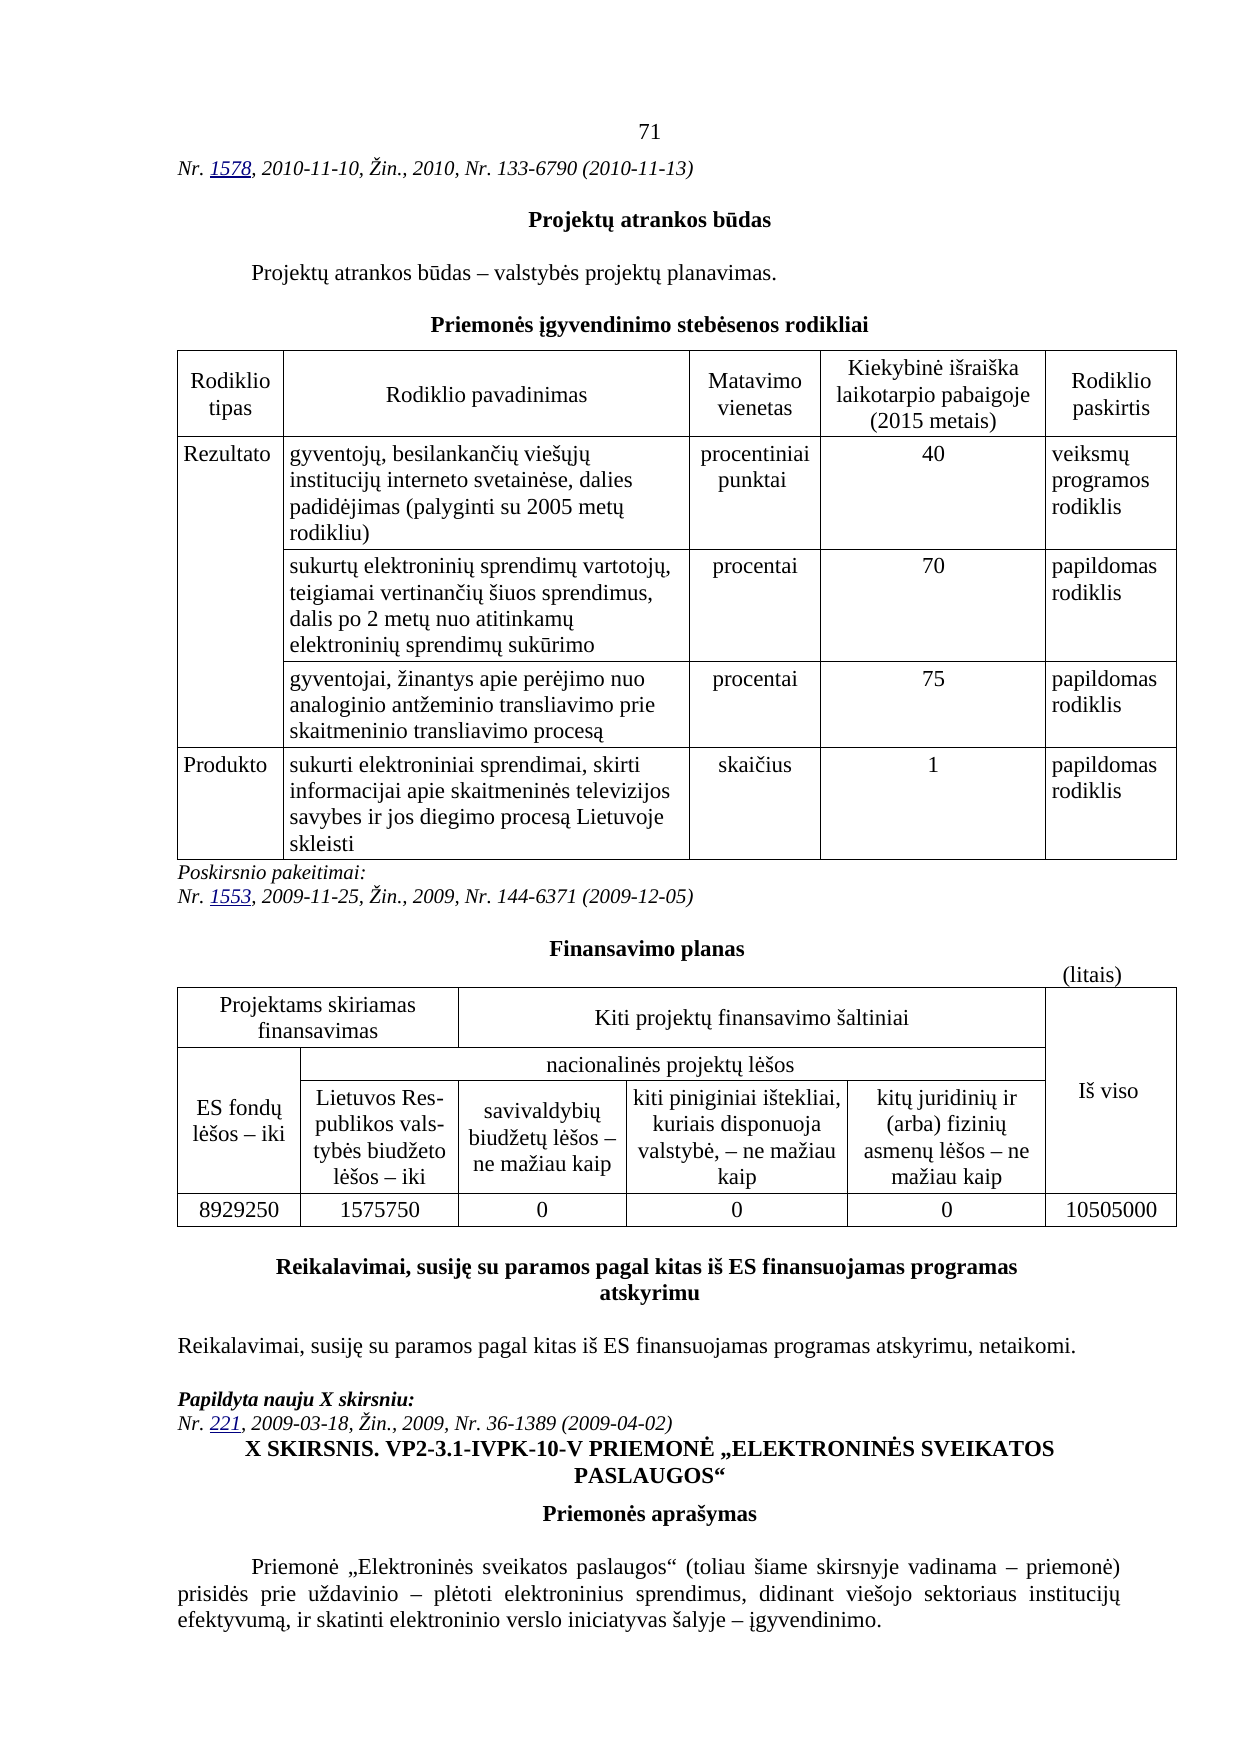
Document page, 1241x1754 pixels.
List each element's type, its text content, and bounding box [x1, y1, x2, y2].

text Priemonė „Elektroninės sveikatos paslaugos“ (toliau šiame skirsnyje vadinama – priemonė) prisidės prie uždavinio – plėtoti elektroninius sprendimus, didinant viešojo sektoriaus institucijų efektyvumą, ir skatinti elektroninio verslo iniciatyvas šalyje – įgyvendinimo. [177, 1553, 1122, 1632]
table_header Kiti projektų finansavimo šaltiniai [459, 988, 1045, 1047]
table_cell Produkto [178, 748, 283, 859]
table_cell ES fondų lėšos – iki [178, 1048, 300, 1192]
text X SKIRSNIS. VP2-3.1-IVPK-10-V PRIEMONĖ „ELEKTRONINĖS SVEIKATOS PASLAUGOS“ [177, 1435, 1122, 1488]
table_cell 70 [821, 550, 1045, 661]
table_cell 0 [848, 1194, 1045, 1226]
table_cell 40 [821, 437, 1045, 548]
table_cell sukurtų elektroninių sprendimų vartotojų, teigiamai vertinančių šiuos sprendimus, dalis po 2 metų nuo atitinkamų elektroninių sprendimų sukūrimo [284, 550, 689, 661]
table_header Projektams skiriamas finansavimas [178, 988, 458, 1047]
table_header Iš viso [1046, 988, 1176, 1192]
table_header Rodiklio pavadinimas [284, 351, 689, 436]
text Poskirsnio pakeitimai: [177, 860, 1122, 884]
text Projektų atrankos būdas [177, 206, 1122, 232]
text Priemonės įgyvendinimo stebėsenos rodikliai [177, 311, 1122, 338]
table_cell nacionalinės projektų lėšos [301, 1048, 1045, 1080]
table_header Kiekybinė išraiška laikotarpio pabaigoje (2015 metais) [821, 351, 1045, 436]
text Papildyta nauju X skirsniu: [177, 1387, 1122, 1411]
table_cell 10505000 [1046, 1194, 1176, 1226]
text Finansavimo planas [177, 934, 1122, 961]
table_header Rodiklio paskirtis [1046, 351, 1176, 436]
table_cell procentai [690, 662, 820, 747]
table_cell 0 [459, 1194, 626, 1226]
table_cell skaičius [690, 748, 820, 859]
table_cell sukurti elektroniniai sprendimai, skirti informacijai apie skaitmeninės televizijos savybes ir jos diegimo procesą Lietuvoje skleisti [284, 748, 689, 859]
table_cell gyventojai, žinantys apie perėjimo nuo analoginio antžeminio transliavimo prie skaitmeninio transliavimo procesą [284, 662, 689, 747]
table_cell 1575750 [301, 1194, 458, 1226]
text Nr. 221, 2009-03-18, Žin., 2009, Nr. 36-1389 (2009-04-02) [177, 1411, 1122, 1435]
text Reikalavimai, susiję su paramos pagal kitas iš ES finansuojamas programas atskyrimu, netaikomi. [177, 1332, 1122, 1358]
table_cell papildomas rodiklis [1046, 662, 1176, 747]
table_cell veiksmų programos rodiklis [1046, 437, 1176, 548]
table_cell 0 [627, 1194, 847, 1226]
table_cell kitų juridinių ir (arba) fizinių asmenų lėšos – ne mažiau kaip [848, 1081, 1045, 1192]
table_header Rodiklio tipas [178, 351, 283, 436]
text Nr. 1553, 2009-11-25, Žin., 2009, Nr. 144-6371 (2009-12-05) [177, 884, 1122, 908]
text Priemonės aprašymas [177, 1501, 1122, 1527]
table_cell papildomas rodiklis [1046, 748, 1176, 859]
table_cell Rezultato [178, 437, 283, 747]
text Nr. 1578, 2010-11-10, Žin., 2010, Nr. 133-6790 (2010-11-13) [177, 156, 1122, 180]
text (litais) [177, 961, 1122, 987]
text Projektų atrankos būdas – valstybės projektų planavimas. [177, 259, 1122, 285]
table_cell procentai [690, 550, 820, 661]
table_cell 8929250 [178, 1194, 300, 1226]
text Reikalavimai, susiję su paramos pagal kitas iš ES finansuojamas programas atskyrimu [177, 1227, 1122, 1306]
table_cell procentiniai punktai [690, 437, 820, 548]
table_header Matavimo vienetas [690, 351, 820, 436]
table_cell 1 [821, 748, 1045, 859]
table_cell savivaldybių biudžetų lėšos – ne mažiau kaip [459, 1081, 626, 1192]
table_cell papildomas rodiklis [1046, 550, 1176, 661]
table_cell kiti piniginiai ištekliai, kuriais disponuoja valstybė, – ne mažiau kaip [627, 1081, 847, 1192]
table_cell 75 [821, 662, 1045, 747]
table_cell gyventojų, besilankančių viešųjų institucijų interneto svetainėse, dalies padidėjimas (palyginti su 2005 metų rodikliu) [284, 437, 689, 548]
table_cell Lietuvos Res­publikos vals­tybės biudžeto lėšos – iki [301, 1081, 458, 1192]
